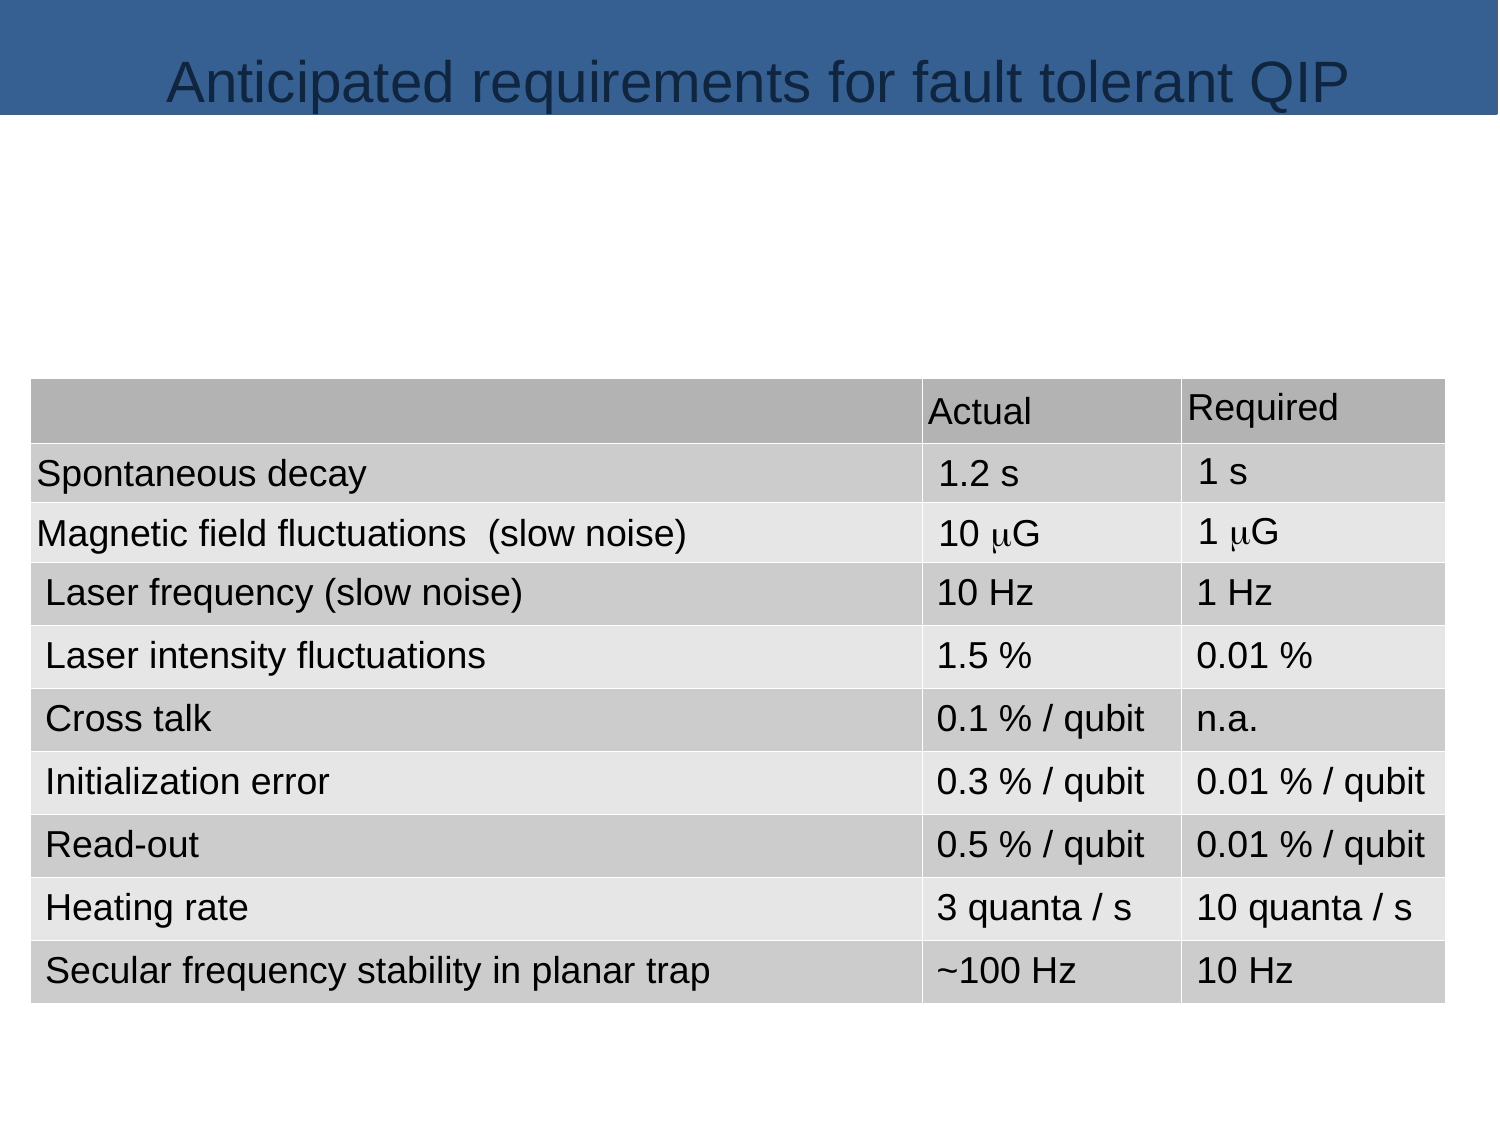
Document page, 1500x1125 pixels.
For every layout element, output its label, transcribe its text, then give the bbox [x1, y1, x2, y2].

table_cell 1 mG [1182, 503, 1445, 562]
table_cell 1 Hz [1182, 563, 1445, 625]
table_cell 10 quanta / s [1182, 878, 1445, 940]
table_header [31, 379, 922, 443]
table_cell Laser frequency (slow noise) [31, 563, 922, 625]
table_cell 0.01 % / qubit [1182, 752, 1445, 814]
table_cell n.a. [1182, 689, 1445, 751]
table_cell Initialization error [31, 752, 922, 814]
table_cell 0.3 % / qubit [923, 752, 1181, 814]
table_cell 1.5 % [923, 626, 1181, 688]
table_cell Magnetic field fluctuations (slow noise) [31, 503, 922, 562]
table_header Required [1182, 379, 1445, 443]
table_cell Heating rate [31, 878, 922, 940]
table_cell 3 quanta / s [923, 878, 1181, 940]
table_cell 1 s [1182, 444, 1445, 502]
table_cell 1.2 s [923, 444, 1181, 502]
table_cell Read-out [31, 815, 922, 877]
table_cell Laser intensity fluctuations [31, 626, 922, 688]
table_cell 0.5 % / qubit [923, 815, 1181, 877]
table_cell Cross talk [31, 689, 922, 751]
table_cell 10 Hz [923, 563, 1181, 625]
table_cell Spontaneous decay [31, 444, 922, 502]
table_cell 0.1 % / qubit [923, 689, 1181, 751]
table_cell 10 Hz [1182, 941, 1445, 1003]
text_box Anticipated requirements for fault tolerant QIP [73, 36, 1461, 122]
table_cell 0.01 % [1182, 626, 1445, 688]
table_cell Secular frequency stability in planar trap [31, 941, 922, 1003]
table_header Actual [923, 379, 1181, 443]
table_cell 0.01 % / qubit [1182, 815, 1445, 877]
table_cell ~100 Hz [923, 941, 1181, 1003]
table_cell 10 mG [923, 503, 1181, 562]
